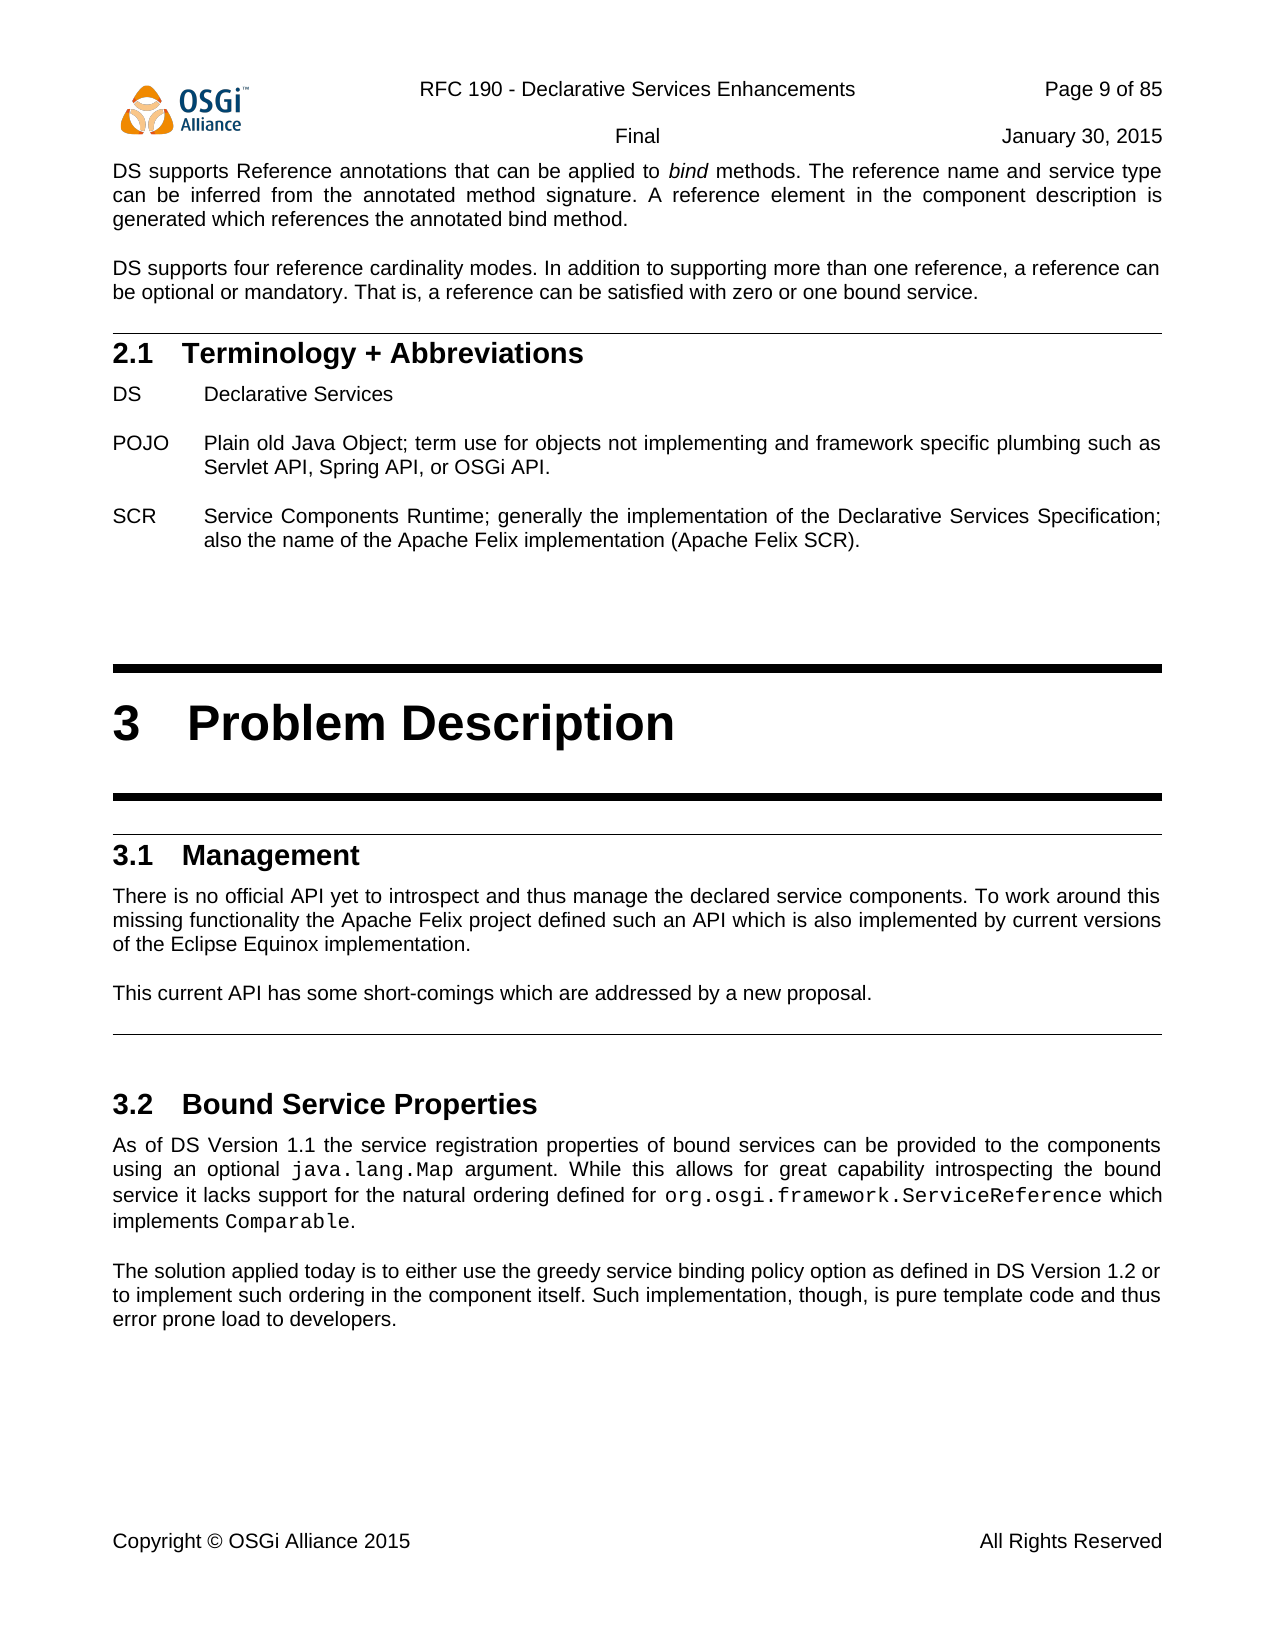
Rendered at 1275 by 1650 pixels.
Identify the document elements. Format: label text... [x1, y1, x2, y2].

text There is no official API yet to introspect and thus manage the declared service components. To work around this missing functionality the Apache Felix project defined such an API which is also implemented by current versions of the Eclipse Equinox implementation. [112, 883, 1162, 955]
subtitle Terminology + Abbreviations [112, 334, 1162, 369]
text As of DS Version 1.1 the service registration properties of bound services can be provided to the components using an optional java.lang.Map argument. While this allows for great capability introspecting the bound service it lacks support for the natural ordering defined for org.osgi.framework.ServiceReference which implements Comparable. [112, 1133, 1162, 1234]
text DS supports four reference cardinality modes. In addition to supporting more than one reference, a reference can be optional or mandatory. That is, a reference can be satisfied with zero or one bound service. [112, 256, 1162, 304]
text POJO Plain old Java Object; term use for objects not implementing and framework specific plumbing such as Servlet API, Spring API, or OSGi API. [112, 431, 1162, 479]
text The solution applied today is to either use the greedy service binding policy option as defined in DS Version 1.2 or to implement such ordering in the component itself. Such implementation, though, is pure template code and thus error prone load to developers. [112, 1259, 1162, 1331]
text SCR Service Components Runtime; generally the implementation of the Declarative Services Specification; also the name of the Apache Felix implementation (Apache Felix SCR). [112, 504, 1162, 552]
subtitle Problem Description [112, 665, 1162, 801]
picture [113, 78, 257, 142]
text DS supports Reference annotations that can be applied to bind methods. The reference name and service type can be inferred from the annotated method signature. A reference element in the component description is generated which references the annotated bind method. [112, 159, 1162, 231]
text DS Declarative Services [112, 382, 1162, 406]
text This current API has some short-comings which are addressed by a new proposal. [112, 980, 1162, 1004]
subtitle Bound Service Properties [112, 1084, 1162, 1120]
subtitle Management [112, 835, 1162, 871]
